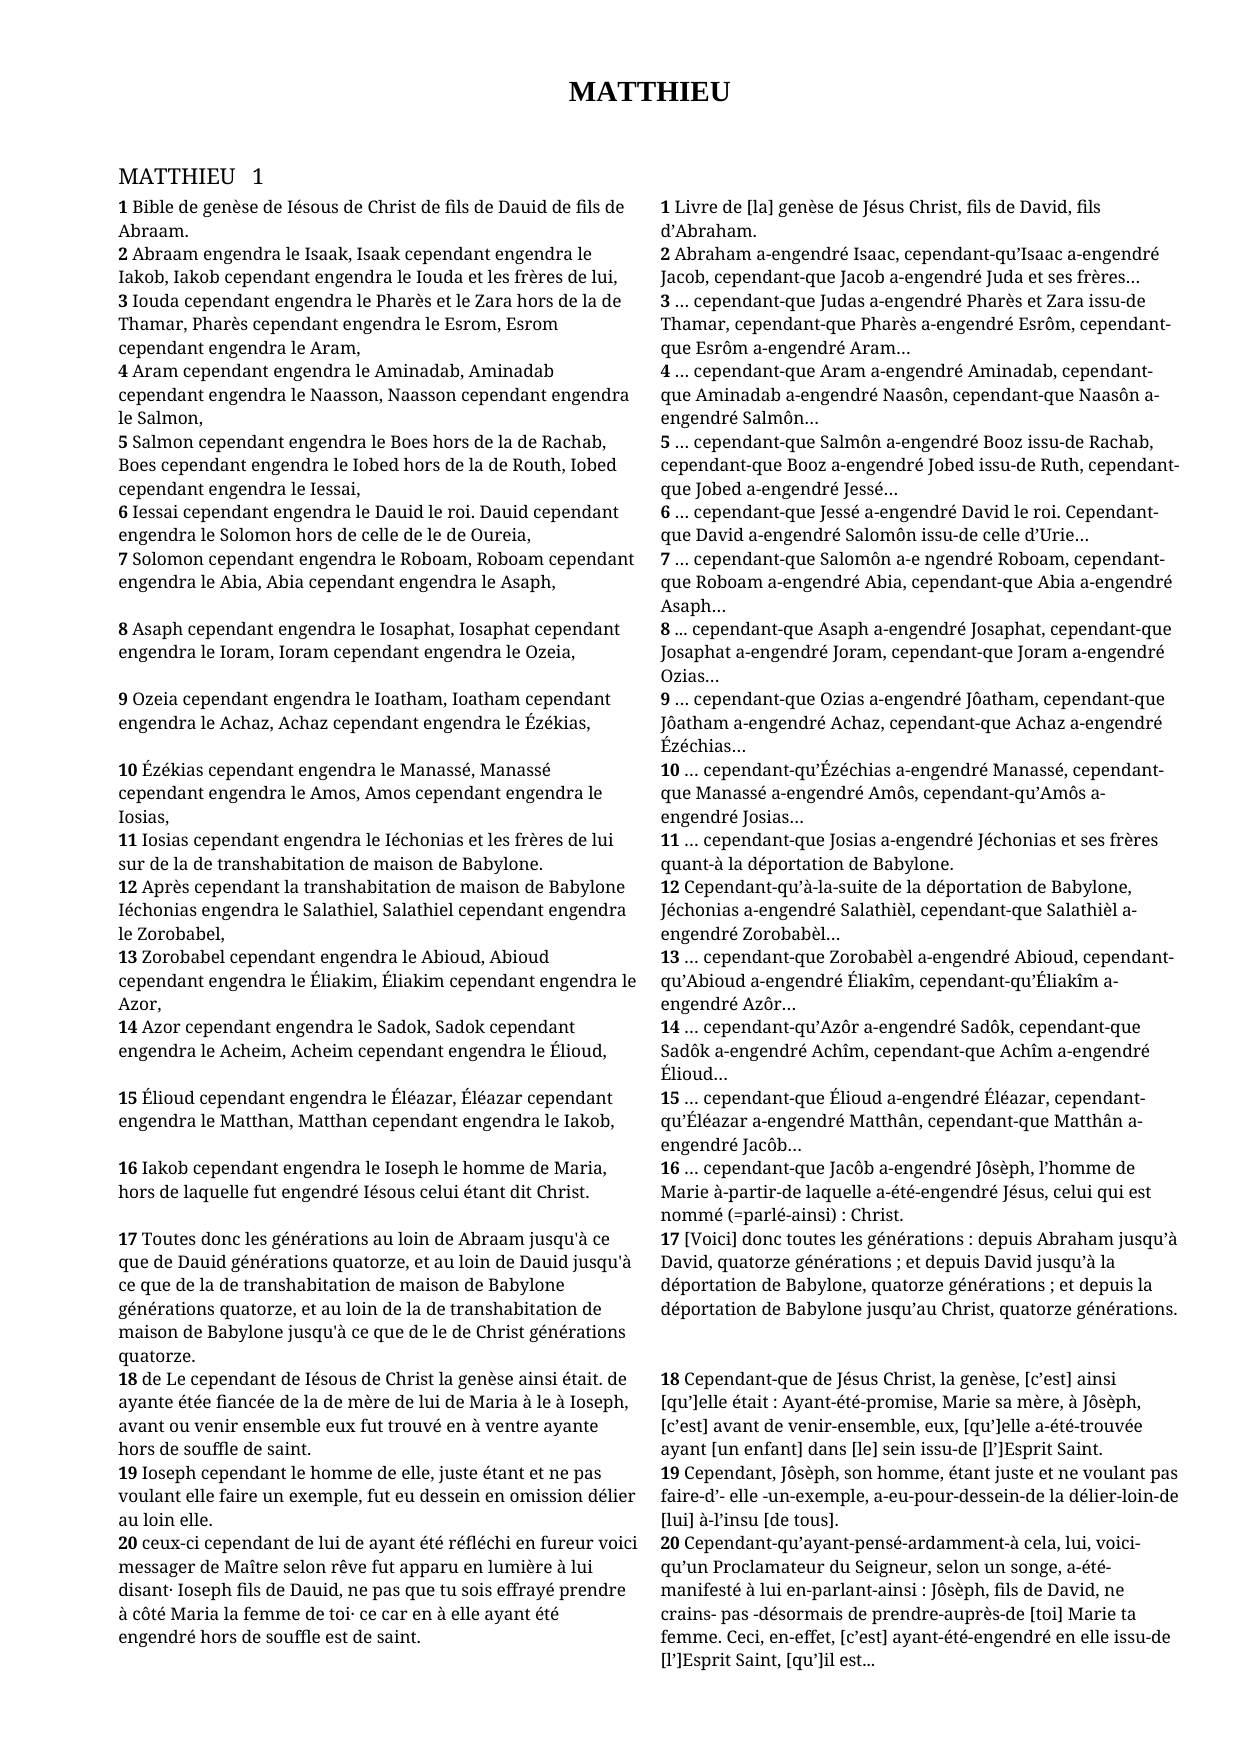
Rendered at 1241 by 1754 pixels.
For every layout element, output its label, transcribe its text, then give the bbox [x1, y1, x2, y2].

table_cell 4 Aram cependant engendra le Aminadab, Aminadab cependant engendra le Naasson, Naasson cependant engendra le Salmon, [118, 359, 639, 430]
table_cell 2 Abraham a-engendré Isaac, cependant-qu’Isaac a-engendré Jacob, cependant-que Jacob a-engendré Juda et ses frères… [660, 242, 1181, 289]
table_cell 18 de Le cependant de Iésous de Christ la genèse ainsi était. de ayante étée fiancée de la de mère de lui de Maria à le à Ioseph, avant ou venir ensemble eux fut trouvé en à ventre ayante hors de souffle de saint. [118, 1367, 639, 1461]
table_cell 19 Ioseph cependant le homme de elle, juste étant et ne pas voulant elle faire un exemple, fut eu dessein en omission délier au loin elle. [118, 1461, 639, 1531]
table_cell [639, 242, 660, 289]
table_cell 11 … cependant-que Josias a-engendré Jéchonias et ses frères quant-à la déportation de Babylone. [660, 828, 1181, 875]
table_cell 17 [Voici] donc toutes les générations : depuis Abraham jusqu’à David, quatorze générations ; et depuis David jusqu’à la déportation de Babylone, quatorze générations ; et depuis la déportation de Babylone jusqu’au Christ, quatorze générations. [660, 1227, 1181, 1367]
table_cell 9 … cependant-que Ozias a-engendré Jôatham, cependant-que Jôatham a-engendré Achaz, cependant-que Achaz a-engendré Ézéchias… [660, 688, 1181, 758]
table_cell [639, 289, 660, 359]
table_header 1 Livre de [la] genèse de Jésus Christ, fils de David, fils d’Abraham. [660, 195, 1181, 242]
table_cell [639, 1086, 660, 1156]
table_cell [639, 758, 660, 828]
table_cell [639, 875, 660, 945]
table_cell 18 Cependant-que de Jésus Christ, la genèse, [c’est] ainsi [qu’]elle était : Ayant-été-promise, Marie sa mère, à Jôsèph, [c’est] avant de venir-ensemble, eux, [qu’]elle a-été-trouvée ayant [un enfant] dans [le] sein issu-de [l’]Esprit Saint. [660, 1367, 1181, 1461]
table_cell 7 … cependant-que Salomôn a-e ngendré Roboam, cependant-que Roboam a-engendré Abia, cependant-que Abia a-engendré Asaph… [660, 547, 1181, 617]
table_cell [639, 1156, 660, 1227]
table_cell 17 Toutes donc les générations au loin de Abraam jusqu'à ce que de Dauid générations quatorze, et au loin de Dauid jusqu'à ce que de la de transhabitation de maison de Babylone générations quatorze, et au loin de la de transhabitation de maison de Babylone jusqu'à ce que de le de Christ générations quatorze. [118, 1227, 639, 1367]
table_cell 14 Azor cependant engendra le Sadok, Sadok cependant engendra le Acheim, Acheim cependant engendra le Élioud, [118, 1016, 639, 1086]
table_cell [639, 688, 660, 758]
table_cell [639, 547, 660, 617]
table_cell 5 … cependant-que Salmôn a-engendré Booz issu-de Rachab, cependant-que Booz a-engendré Jobed issu-de Ruth, cependant-que Jobed a-engendré Jessé… [660, 430, 1181, 500]
table_cell 20 ceux-ci cependant de lui de ayant été réfléchi en fureur voici messager de Maître selon rêve fut apparu en lumière à lui disant· Ioseph fils de Dauid, ne pas que tu sois effrayé prendre à côté Maria la femme de toi· ce car en à elle ayant été engendré hors de souffle est de saint. [118, 1531, 639, 1672]
table_header 1 Bible de genèse de Iésous de Christ de fils de Dauid de fils de Abraam. [118, 195, 639, 242]
table_cell 6 Iessai cependant engendra le Dauid le roi. Dauid cependant engendra le Solomon hors de celle de le de Oureia, [118, 500, 639, 547]
table_cell 11 Iosias cependant engendra le Iéchonias et les frères de lui sur de la de transhabitation de maison de Babylone. [118, 828, 639, 875]
table_cell 10 … cependant-qu’Ézéchias a-engendré Manassé, cependant-que Manassé a-engendré Amôs, cependant-qu’Amôs a-engendré Josias… [660, 758, 1181, 828]
table_header [639, 195, 660, 242]
table_cell 2 Abraam engendra le Isaak, Isaak cependant engendra le Iakob, Iakob cependant engendra le Iouda et les frères de lui, [118, 242, 639, 289]
table_cell 15 Élioud cependant engendra le Éléazar, Éléazar cependant engendra le Matthan, Matthan cependant engendra le Iakob, [118, 1086, 639, 1156]
table_cell 14 … cependant-qu’Azôr a-engendré Sadôk, cependant-que Sadôk a-engendré Achîm, cependant-que Achîm a-engendré Élioud… [660, 1016, 1181, 1086]
table_cell [639, 617, 660, 687]
table_cell 19 Cependant, Jôsèph, son homme, étant juste et ne voulant pas faire-d’- elle -un-exemple, a-eu-pour-dessein-de la délier-loin-de [lui] à-l’insu [de tous]. [660, 1461, 1181, 1531]
table_cell [639, 359, 660, 430]
table_cell 13 Zorobabel cependant engendra le Abioud, Abioud cependant engendra le Éliakim, Éliakim cependant engendra le Azor, [118, 945, 639, 1016]
table_cell 8 ... cependant-que Asaph a-engendré Josaphat, cependant-que Josaphat a-engendré Joram, cependant-que Joram a-engendré Ozias… [660, 617, 1181, 687]
table_cell 16 Iakob cependant engendra le Ioseph le homme de Maria, hors de laquelle fut engendré Iésous celui étant dit Christ. [118, 1156, 639, 1227]
table_cell [639, 1461, 660, 1531]
table_cell 15 … cependant-que Élioud a-engendré Éléazar, cependant-qu’Éléazar a-engendré Matthân, cependant-que Matthân a-engendré Jacôb… [660, 1086, 1181, 1156]
table_cell 6 … cependant-que Jessé a-engendré David le roi. Cependant-que David a-engendré Salomôn issu-de celle d’Urie… [660, 500, 1181, 547]
table_cell 8 Asaph cependant engendra le Iosaphat, Iosaphat cependant engendra le Ioram, Ioram cependant engendra le Ozeia, [118, 617, 639, 687]
text MATTHIEU 1 [118, 161, 1181, 191]
table_cell [639, 828, 660, 875]
table_cell 5 Salmon cependant engendra le Boes hors de la de Rachab, Boes cependant engendra le Iobed hors de la de Routh, Iobed cependant engendra le Iessai, [118, 430, 639, 500]
table_cell 4 … cependant-que Aram a-engendré Aminadab, cependant-que Aminadab a-engendré Naasôn, cependant-que Naasôn a-engendré Salmôn… [660, 359, 1181, 430]
table_cell [639, 1531, 660, 1672]
table_cell [639, 500, 660, 547]
table_cell 12 Après cependant la transhabitation de maison de Babylone Iéchonias engendra le Salathiel, Salathiel cependant engendra le Zorobabel, [118, 875, 639, 945]
table_cell 12 Cependant-qu’à-la-suite de la déportation de Babylone, Jéchonias a-engendré Salathièl, cependant-que Salathièl a-engendré Zorobabèl… [660, 875, 1181, 945]
table_cell 13 … cependant-que Zorobabèl a-engendré Abioud, cependant-qu’Abioud a-engendré Éliakîm, cependant-qu’Éliakîm a-engendré Azôr… [660, 945, 1181, 1016]
table_cell [639, 430, 660, 500]
table_cell 20 Cependant-qu’ayant-pensé-ardamment-à cela, lui, voici-qu’un Proclamateur du Seigneur, selon un songe, a-été-manifesté à lui en-parlant-ainsi : Jôsèph, fils de David, ne crains- pas -désormais de prendre-auprès-de [toi] Marie ta femme. Ceci, en-effet, [c’est] ayant-été-engendré en elle issu-de [l’]Esprit Saint, [qu’]il est... [660, 1531, 1181, 1672]
table_cell [639, 1227, 660, 1367]
table_cell 10 Ézékias cependant engendra le Manassé, Manassé cependant engendra le Amos, Amos cependant engendra le Iosias, [118, 758, 639, 828]
table_cell [639, 1016, 660, 1086]
table_cell 3 Iouda cependant engendra le Pharès et le Zara hors de la de Thamar, Pharès cependant engendra le Esrom, Esrom cependant engendra le Aram, [118, 289, 639, 359]
subtitle MATTHIEU [118, 74, 1181, 107]
table_cell [639, 945, 660, 1016]
table_cell 7 Solomon cependant engendra le Roboam, Roboam cependant engendra le Abia, Abia cependant engendra le Asaph, [118, 547, 639, 617]
table_cell 9 Ozeia cependant engendra le Ioatham, Ioatham cependant engendra le Achaz, Achaz cependant engendra le Ézékias, [118, 688, 639, 758]
table_cell 16 … cependant-que Jacôb a-engendré Jôsèph, l’homme de Marie à-partir-de laquelle a-été-engendré Jésus, celui qui est nommé (=parlé-ainsi) : Christ. [660, 1156, 1181, 1227]
table_cell [639, 1367, 660, 1461]
table_cell 3 … cependant-que Judas a-engendré Pharès et Zara issu-de Thamar, cependant-que Pharès a-engendré Esrôm, cependant-que Esrôm a-engendré Aram… [660, 289, 1181, 359]
